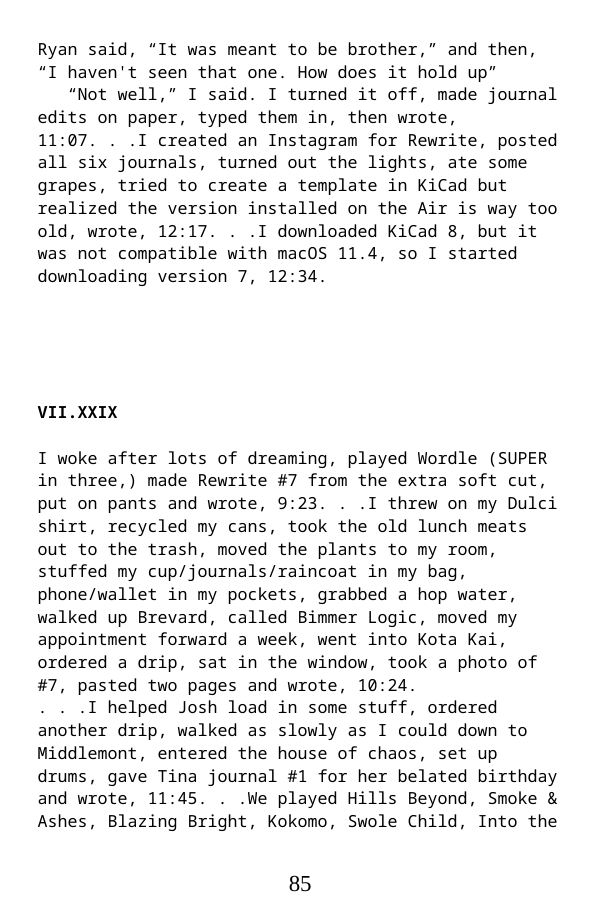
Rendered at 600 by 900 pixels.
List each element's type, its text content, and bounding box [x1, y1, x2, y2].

text Ryan said, “It was meant to be brother,” and then, “I haven't seen that one. How does it hold up” [37, 37, 562, 83]
text VII.XXIX [37, 401, 562, 423]
text “Not well,” I said. I turned it off, made journal edits on paper, typed them in, then wrote, 11:07. . .I created an Instagram for Rewrite, posted all six journals, turned out the lights, ate some grapes, tried to create a template in KiCad but realized the version installed on the Air is way too old, wrote, 12:17. . .I downloaded KiCad 8, but it was not compatible with macOS 11.4, so I started downloading version 7, 12:34. [37, 83, 562, 287]
text . . .I helped Josh load in some stuff, ordered another drip, walked as slowly as I could down to Middlemont, entered the house of chaos, set up drums, gave Tina journal #1 for her belated birthday and wrote, 11:45. . .We played Hills Beyond, Smoke & Ashes, Blazing Bright, Kokomo, Swole Child, Into the [37, 696, 562, 832]
text I woke after lots of dreaming, played Wordle (SUPER in three,) made Rewrite #7 from the extra soft cut, put on pants and wrote, 9:23. . .I threw on my Dulci shirt, recycled my cans, took the old lunch meats out to the trash, moved the plants to my room, stuffed my cup/journals/raincoat in my bag, phone/wallet in my pockets, grabbed a hop water, walked up Brevard, called Bimmer Logic, moved my appointment forward a week, went into Kota Kai, ordered a drip, sat in the window, took a photo of #7, pasted two pages and wrote, 10:24. [37, 446, 562, 696]
